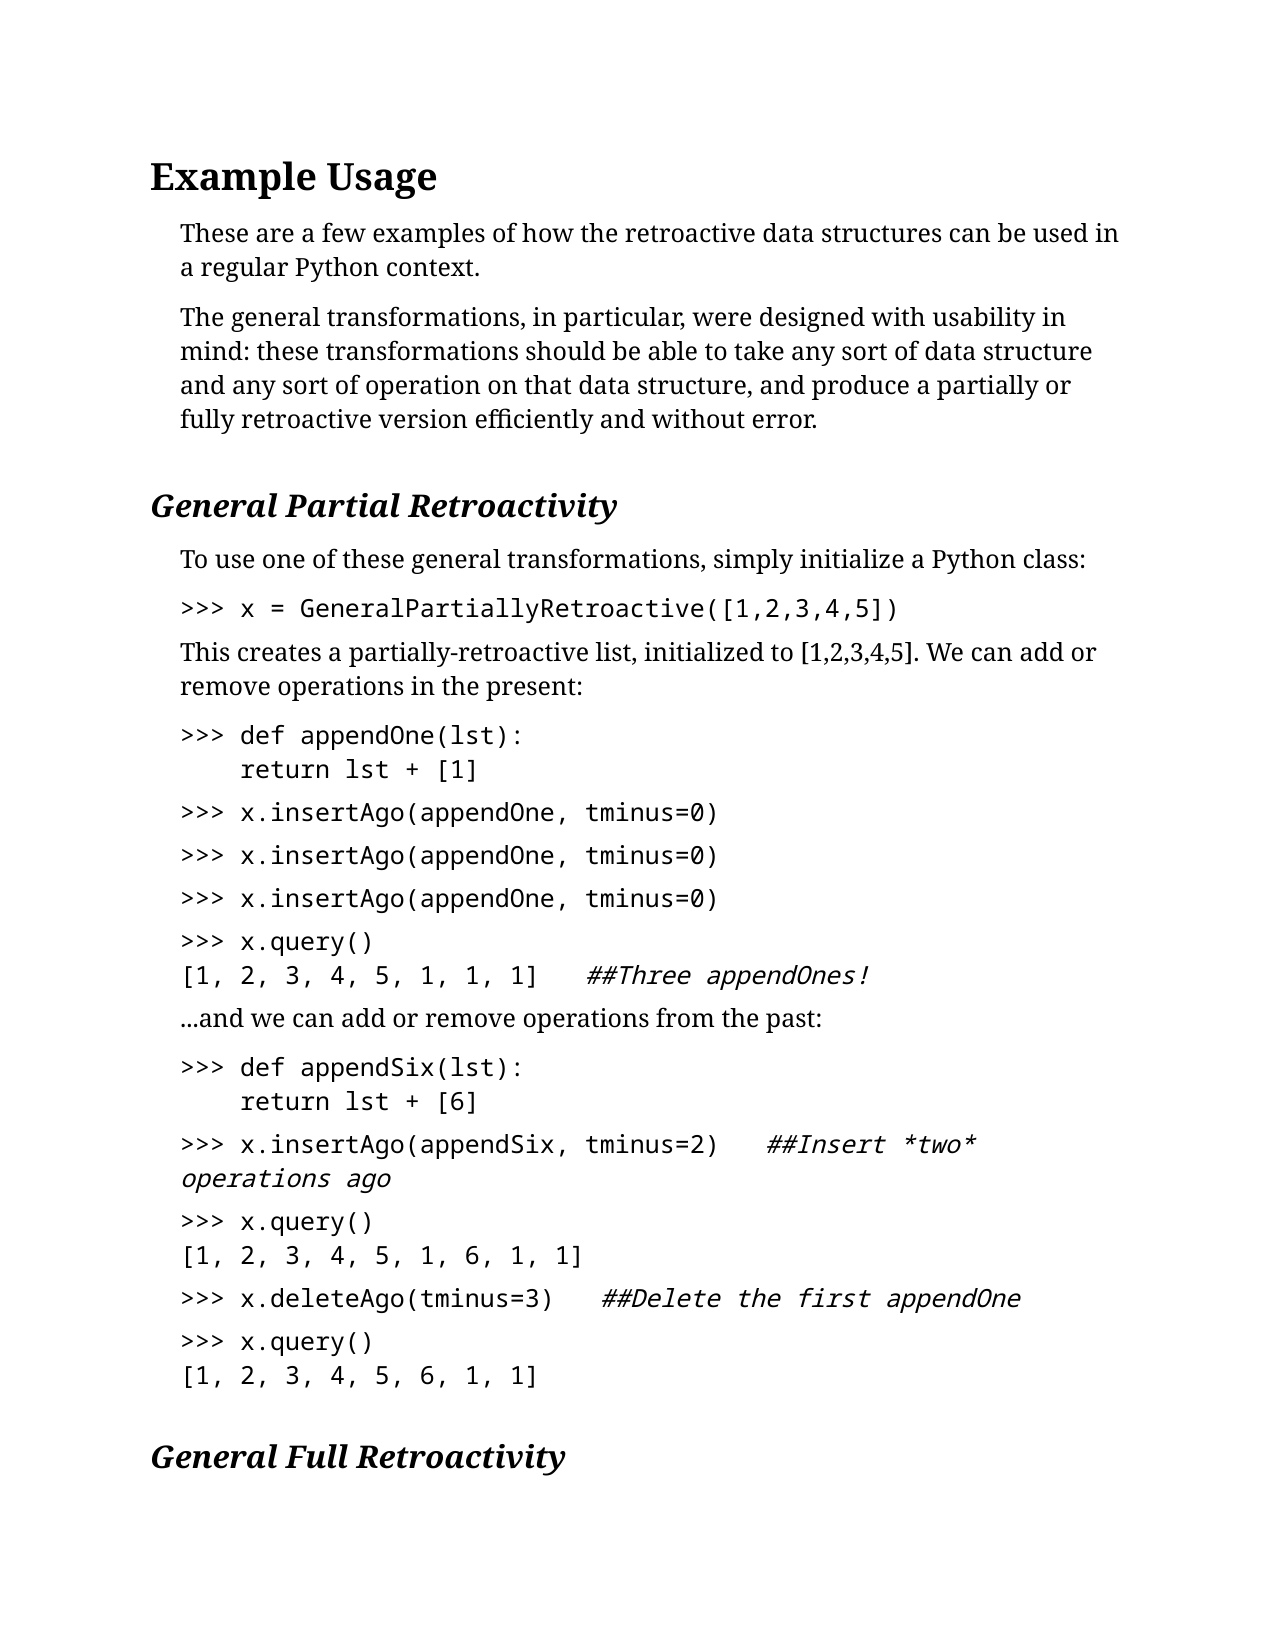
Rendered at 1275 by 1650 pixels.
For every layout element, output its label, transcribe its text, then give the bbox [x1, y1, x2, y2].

text >>> x.deleteAgo(tminus=3) ##Delete the first appendOne [180, 1281, 1125, 1315]
text >>> x.insertAgo(appendOne, tminus=0) [180, 880, 1125, 914]
text General Partial Retroactivity [150, 484, 1125, 527]
text The general transformations, in particular, were designed with usability in mind: these transformations should be able to take any sort of data structure and any sort of operation on that data structure, and produce a partially or fully retroactive version efficiently and without error. [180, 299, 1125, 469]
text >>> x.insertAgo(appendSix, tminus=2) ##Insert *two* operations ago [180, 1127, 1125, 1195]
text >>> x.query() [1, 2, 3, 4, 5, 6, 1, 1] [180, 1324, 1125, 1426]
text >>> x.query() [1, 2, 3, 4, 5, 1, 6, 1, 1] [180, 1204, 1125, 1272]
text >>> def appendOne(lst): return lst + [1] [180, 717, 1125, 785]
text To use one of these general transformations, simply initialize a Python class: [180, 542, 1125, 576]
text This creates a partially-retroactive list, initialized to [1,2,3,4,5]. We can add or remove operations in the present: [180, 634, 1125, 702]
text >>> x.insertAgo(appendOne, tminus=0) [180, 837, 1125, 871]
text >>> x = GeneralPartiallyRetroactive([1,2,3,4,5]) [180, 591, 1125, 625]
text ...and we can add or remove operations from the past: [180, 1001, 1125, 1034]
text >>> x.query() [1, 2, 3, 4, 5, 1, 1, 1] ##Three appendOnes! [180, 923, 1125, 992]
text >>> def appendSix(lst): return lst + [6] [180, 1049, 1125, 1118]
text General Full Retroactivity [150, 1435, 1125, 1478]
text These are a few examples of how the retroactive data structures can be used in a regular Python context. [180, 216, 1125, 284]
text Example Usage [150, 150, 1125, 201]
text >>> x.insertAgo(appendOne, tminus=0) [180, 794, 1125, 828]
